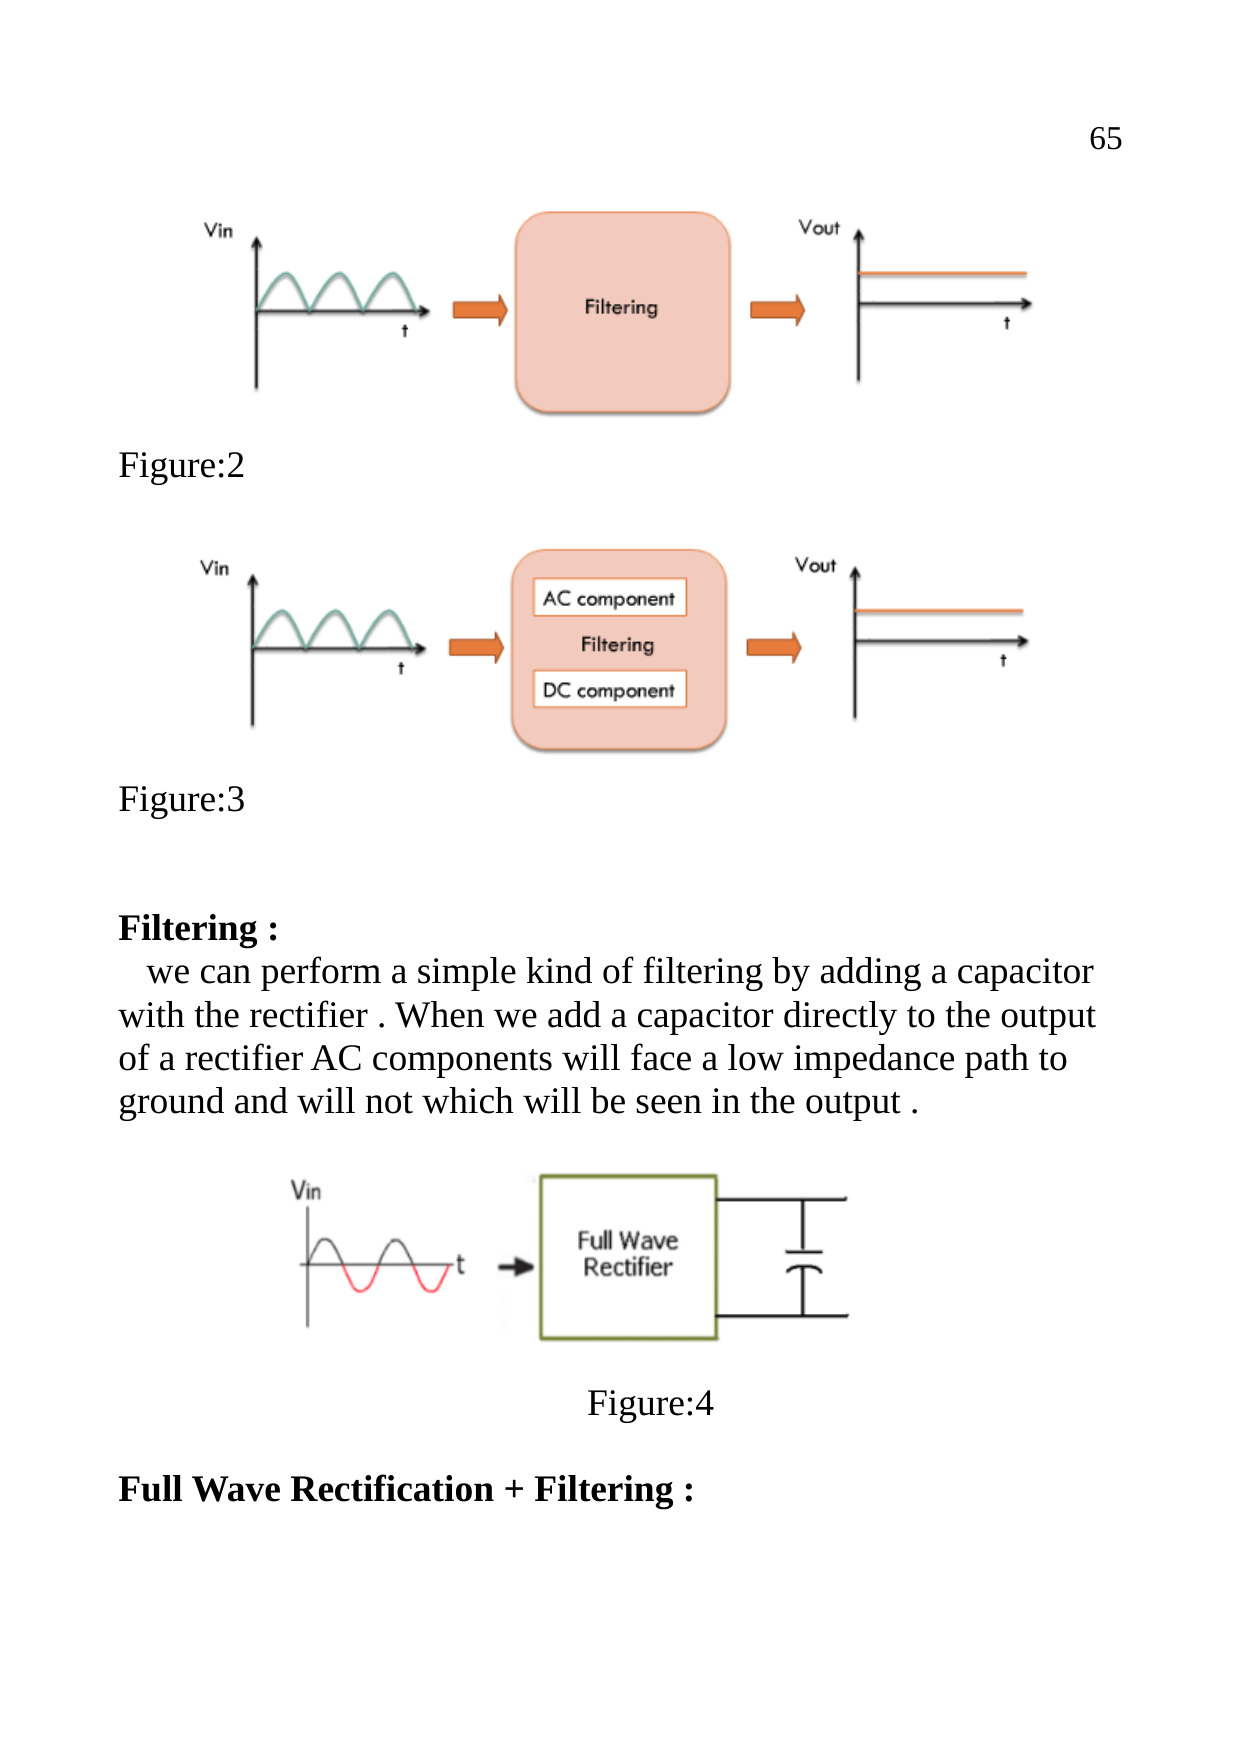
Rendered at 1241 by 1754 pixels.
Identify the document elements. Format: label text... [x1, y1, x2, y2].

text we can perform a simple kind of filtering by adding a capacitor with the rectifier . When we add a capacitor directly to the output of a rectifier AC components will face a low impedance path to ground and will not which will be seen in the output . [118, 949, 1122, 1121]
text Full Wave Rectification + Filtering : [118, 1466, 1122, 1509]
text Filtering : [118, 906, 1122, 949]
picture [191, 518, 1041, 777]
picture [275, 1164, 873, 1360]
text Figure:4 [118, 1380, 1122, 1423]
text Figure:3 [118, 777, 1122, 819]
picture [197, 186, 1043, 443]
text Figure:2 [118, 443, 1122, 485]
